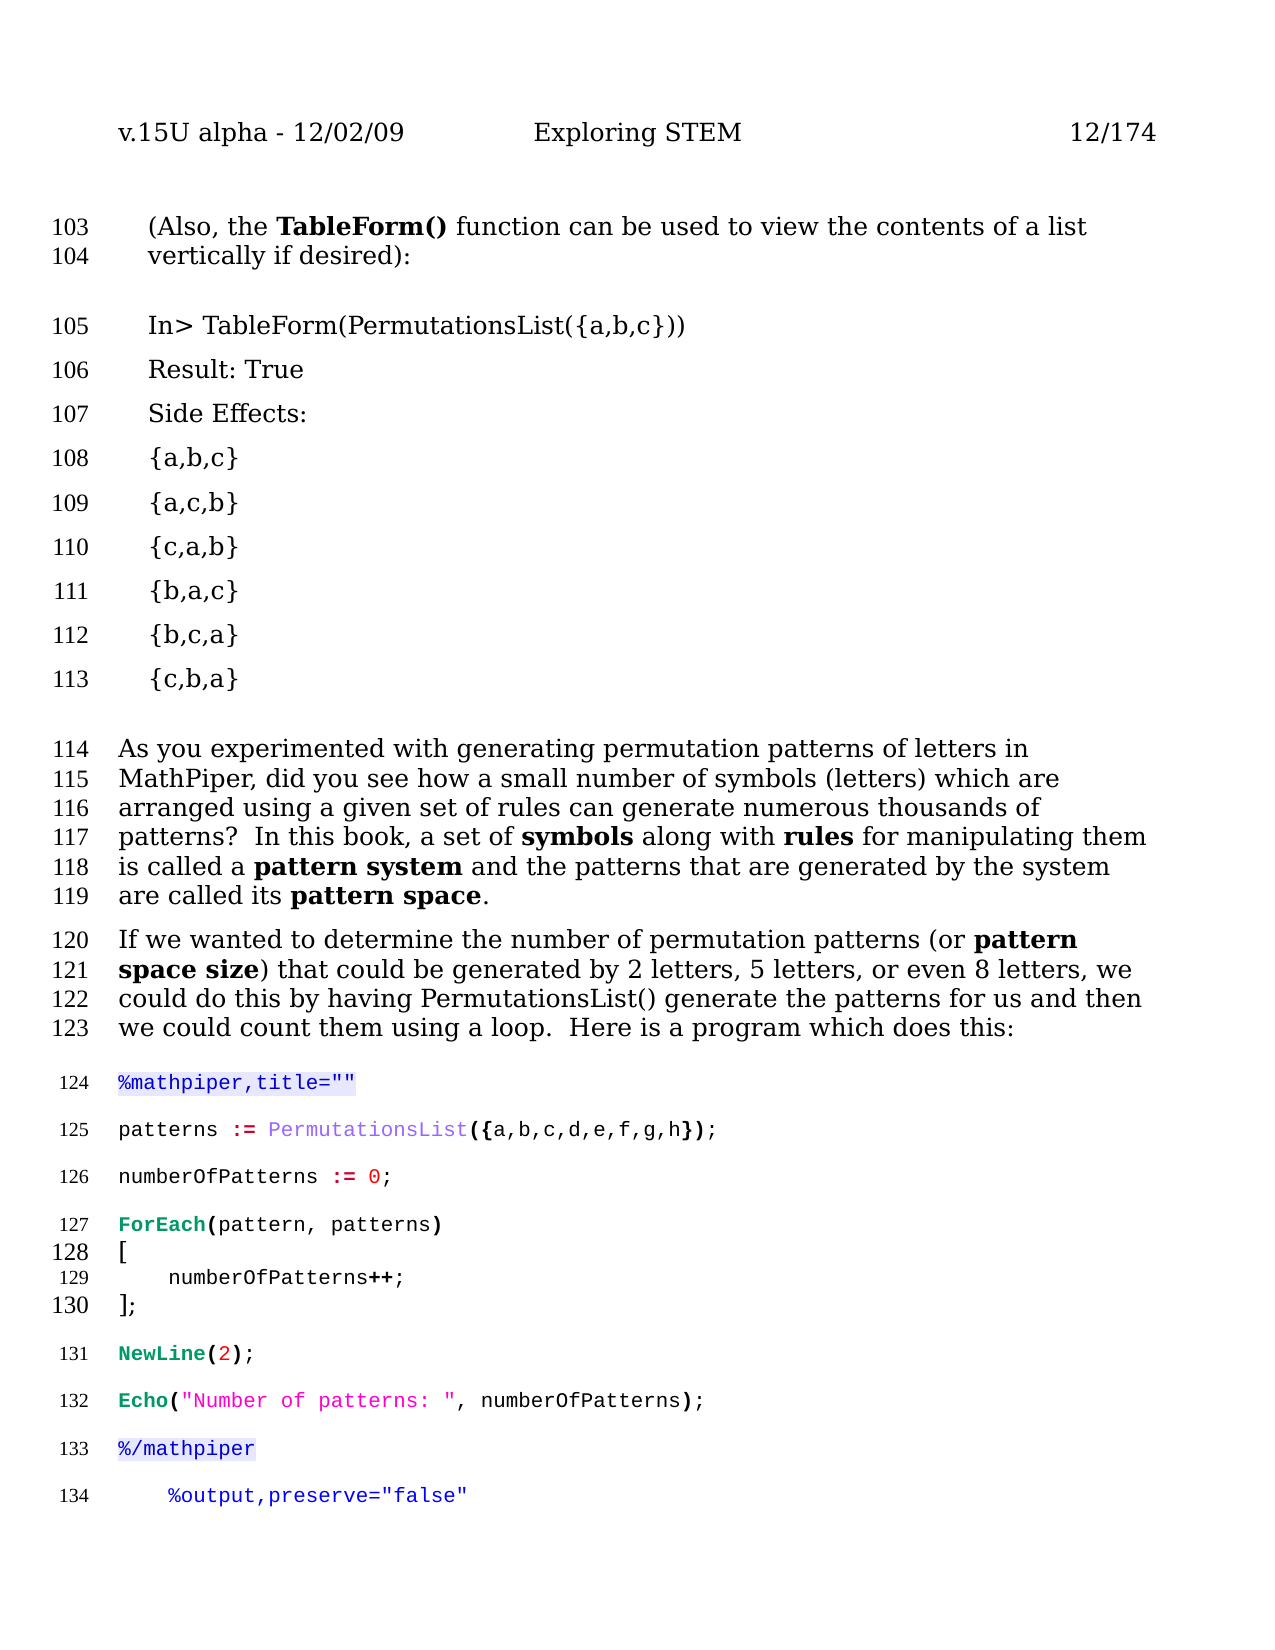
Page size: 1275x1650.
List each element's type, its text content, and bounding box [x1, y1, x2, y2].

text Result: True [148, 355, 1157, 384]
text {b,a,c} [148, 576, 1157, 605]
text Echo("Number of patterns: ", numberOfPatterns); [118, 1390, 1157, 1414]
text {c,b,a} [148, 664, 1157, 694]
text ]; [118, 1290, 1157, 1319]
text {b,c,a} [148, 620, 1157, 649]
text ForEach(pattern, patterns) [118, 1214, 1157, 1237]
text In> TableForm(PermutationsList({a,b,c})) [148, 311, 1157, 340]
text %/mathpiper [118, 1438, 1157, 1461]
text {a,c,b} [148, 488, 1157, 517]
text {a,b,c} [148, 444, 1157, 473]
text {c,a,b} [148, 532, 1157, 561]
text numberOfPatterns := 0; [118, 1167, 1157, 1190]
text As you experimented with generating permutation patterns of letters in MathPiper, did you see how a small number of symbols (letters) which are arranged using a given set of rules can generate numerous thousands of patterns? In this book, a set of symbols along with rules for manipulating them is called a pattern system and the patterns that are generated by the system are called its pattern space. [118, 734, 1157, 910]
text [ [118, 1237, 1157, 1267]
text patterns := PermutationsList({a,b,c,d,e,f,g,h}); [118, 1119, 1157, 1143]
text If we wanted to determine the number of permutation patterns (or pattern space size) that could be generated by 2 letters, 5 letters, or even 8 letters, we could do this by having PermutationsList() generate the patterns for us and then we could count them using a loop. Here is a program which does this: [118, 925, 1157, 1042]
text numberOfPatterns++; [118, 1267, 1157, 1290]
text %output,preserve="false" [118, 1485, 1157, 1509]
text Side Effects: [148, 399, 1157, 429]
text NewLine(2); [118, 1343, 1157, 1367]
text (Also, the TableForm() function can be used to view the contents of a list vertically if desired): [148, 212, 1157, 270]
text %mathpiper,title="" [118, 1072, 1157, 1096]
